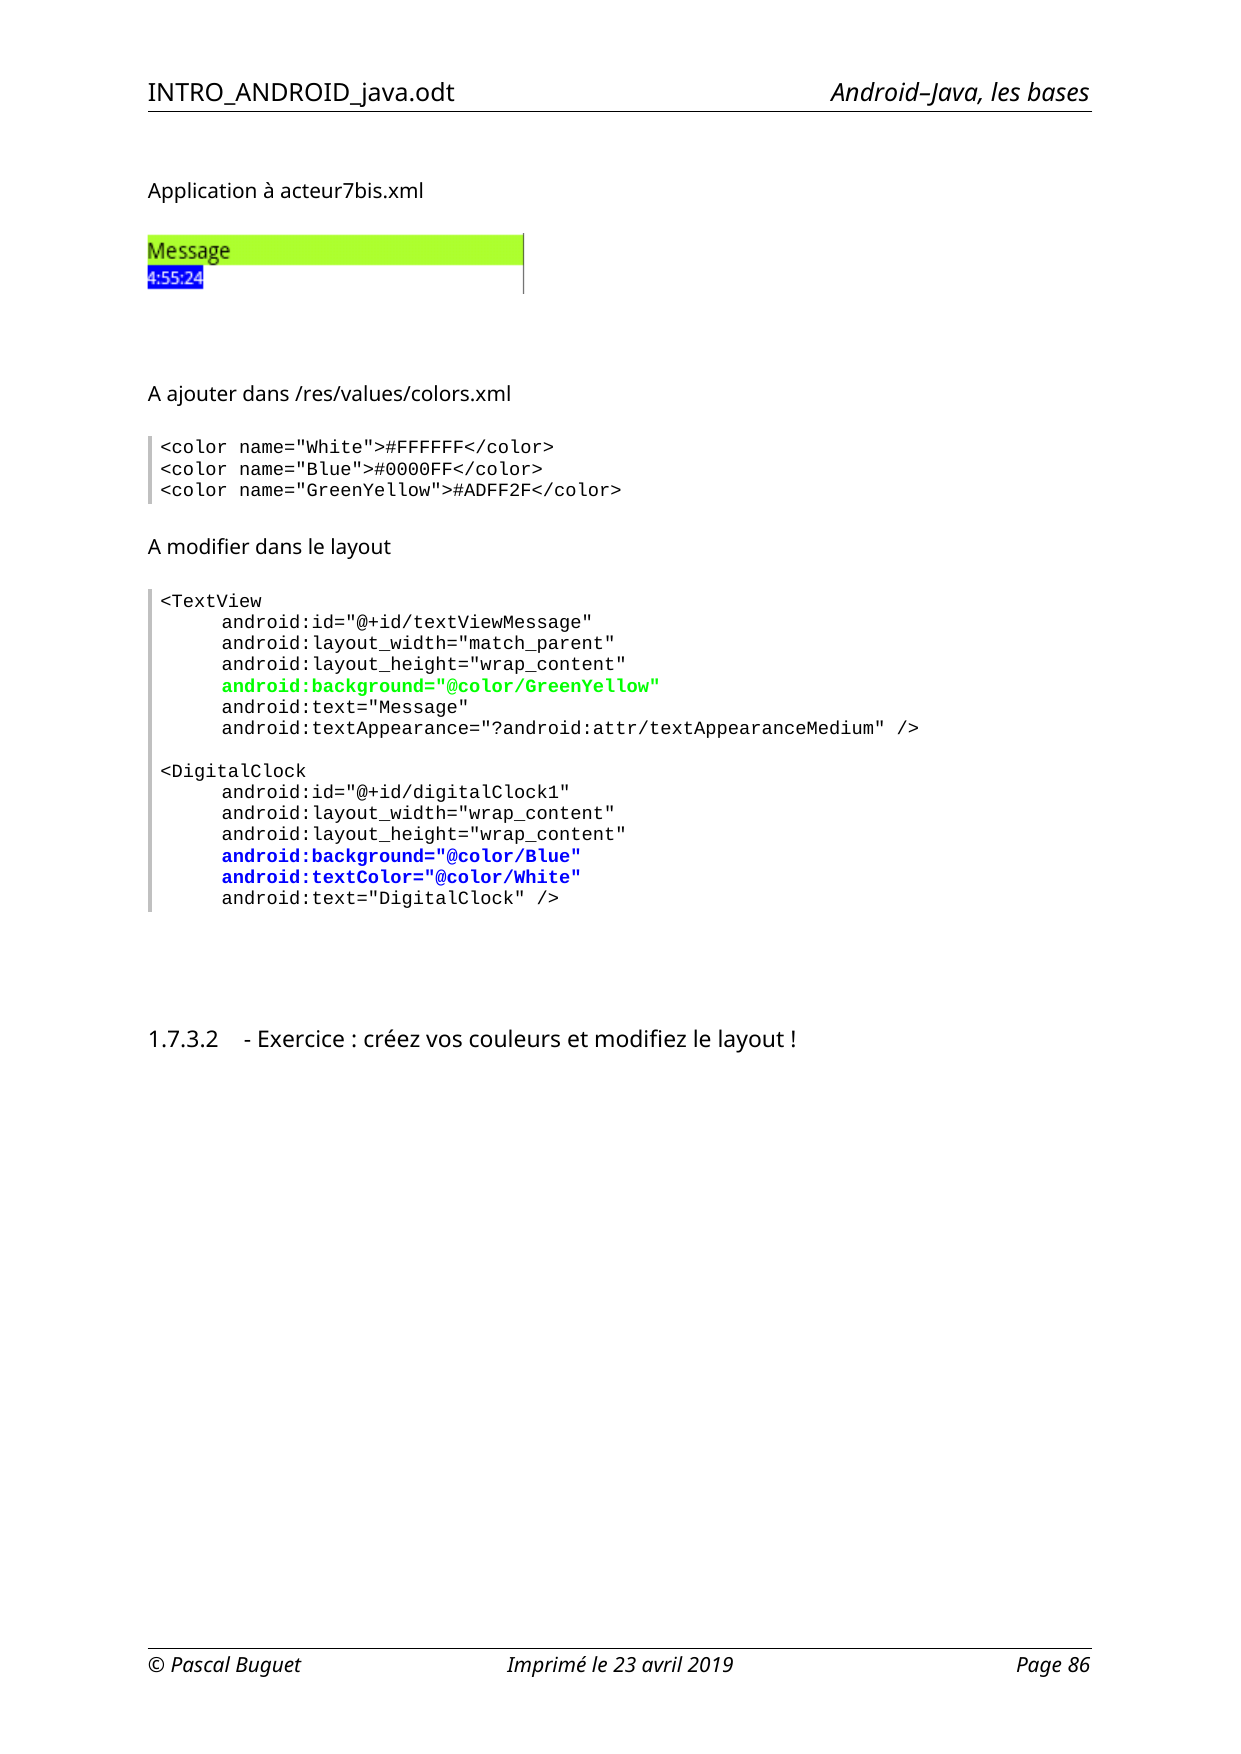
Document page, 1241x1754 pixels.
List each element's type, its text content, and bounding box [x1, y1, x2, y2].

text android:layout_height="wrap_content" [152, 825, 1092, 846]
text android:layout_height="wrap_content" [152, 655, 1092, 676]
text android:background="@color/Blue" [152, 846, 1092, 868]
text <TextView [152, 589, 1092, 613]
text android:textColor="@color/White" [152, 868, 1092, 889]
text android:text="Message" [152, 698, 1092, 719]
text <color name="GreenYellow">#ADFF2F</color> [152, 481, 1092, 504]
text A ajouter dans /res/values/colors.xml [148, 379, 1092, 408]
text <color name="Blue">#0000FF</color> [152, 459, 1092, 481]
picture [147, 233, 525, 294]
text <color name="White">#FFFFFF</color> [152, 436, 1092, 459]
subtitle - Exercice : créez vos couleurs et modifiez le layout ! [148, 1023, 1092, 1054]
text android:id="@+id/textViewMessage" [152, 613, 1092, 634]
text android:layout_width="match_parent" [152, 634, 1092, 655]
text Application à acteur7bis.xml [148, 176, 1092, 204]
text A modifier dans le layout [148, 532, 1092, 561]
text android:layout_width="wrap_content" [152, 804, 1092, 825]
text android:background="@color/GreenYellow" [152, 676, 1092, 698]
text android:id="@+id/digitalClock1" [152, 783, 1092, 804]
text android:text="DigitalClock" /> [152, 889, 1092, 912]
text <DigitalClock [152, 761, 1092, 783]
text android:textAppearance="?android:attr/textAppearanceMedium" /> [152, 719, 1092, 740]
